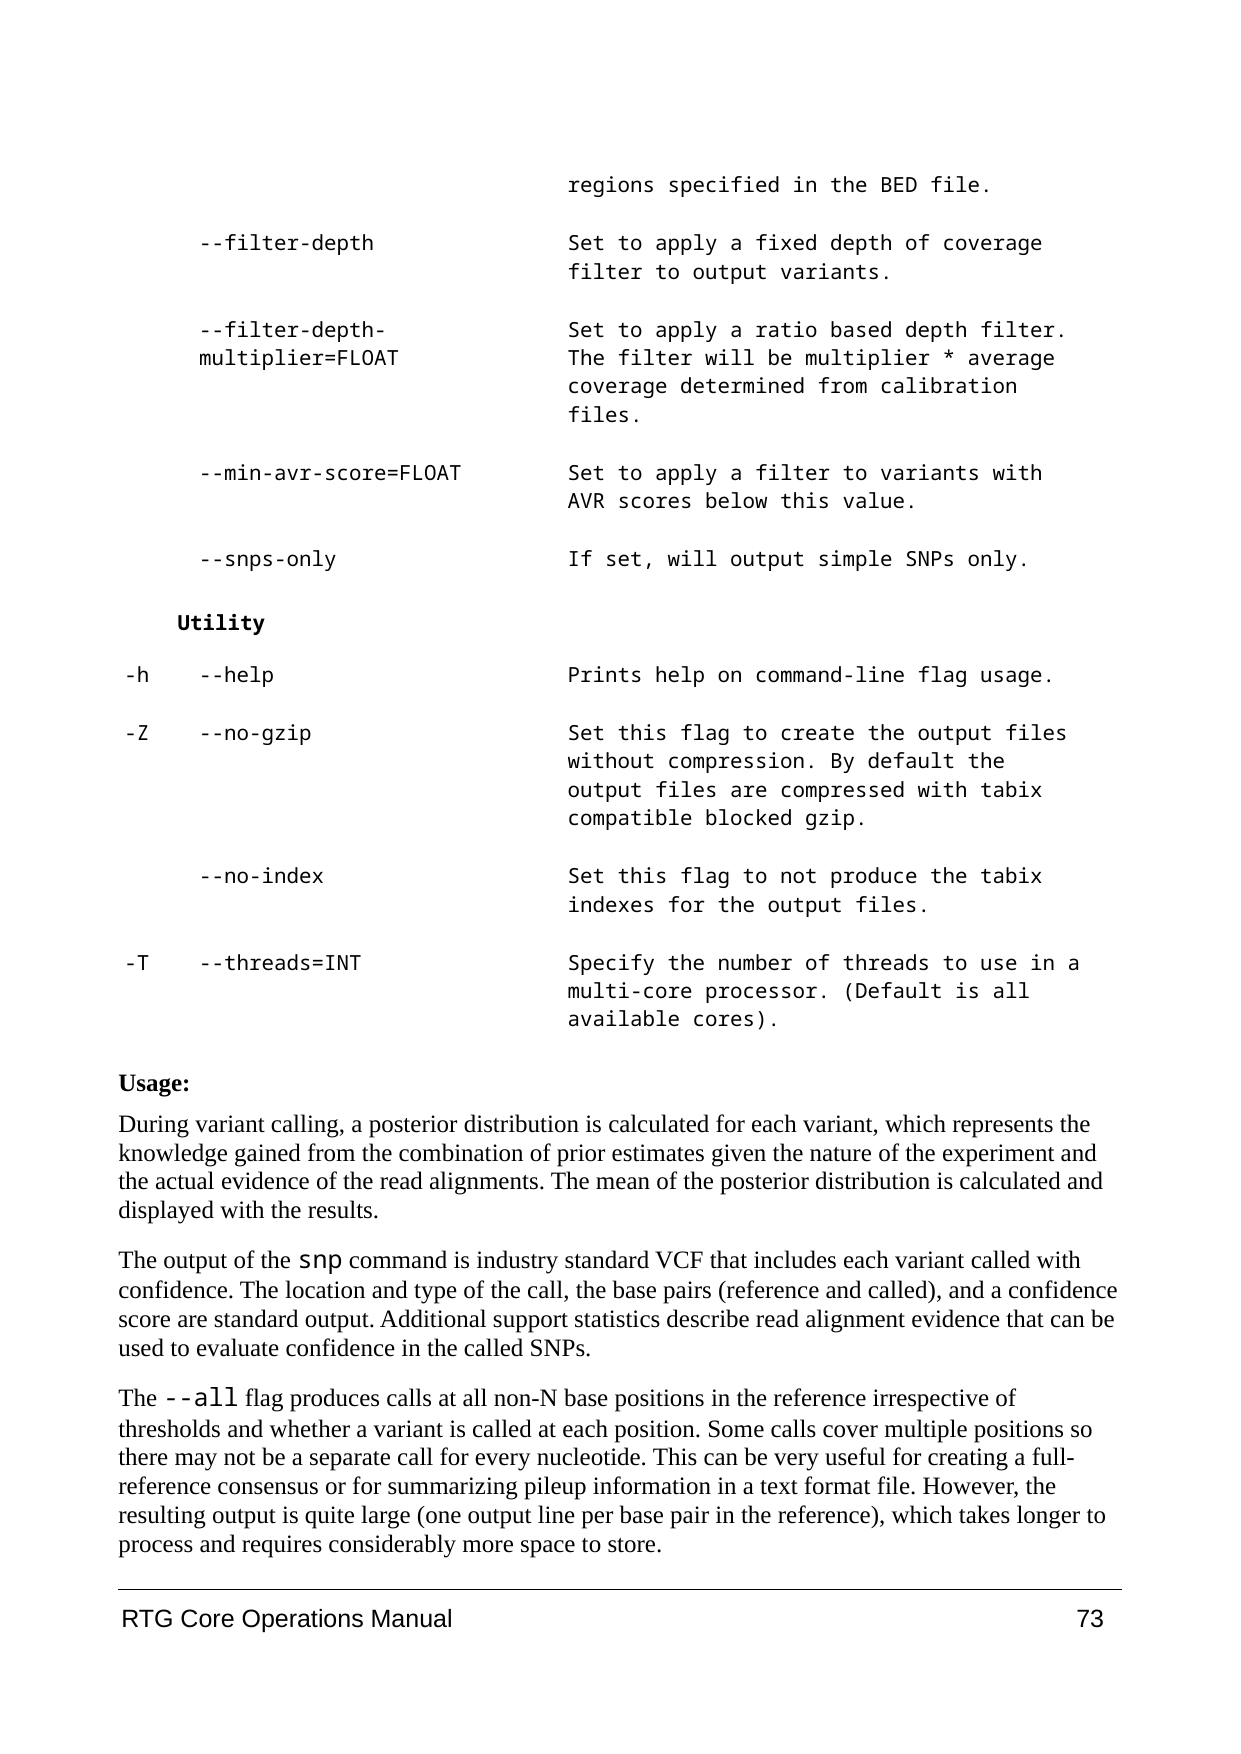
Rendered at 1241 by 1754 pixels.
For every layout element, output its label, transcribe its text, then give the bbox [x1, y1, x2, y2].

table_cell If set, will output simple SNPs only. [561, 533, 1093, 590]
table_header --help [193, 648, 561, 706]
table_cell -T [118, 936, 193, 1051]
table_cell [118, 217, 193, 303]
subtitle Usage: [118, 1068, 1122, 1097]
table_cell [118, 533, 193, 590]
table_cell --min-avr-score=FLOAT [193, 446, 561, 532]
table_cell Set this flag to create the output files without compression. By default the output files are compressed with tabix compatible blocked gzip. [561, 706, 1093, 849]
text Utility [177, 608, 1122, 637]
table_cell [118, 303, 193, 446]
table_cell [193, 159, 561, 217]
table_header -h [118, 648, 193, 706]
table_header Prints help on command-line flag usage. [561, 648, 1093, 706]
table_cell [118, 850, 193, 936]
table_cell --filter-depth [193, 217, 561, 303]
text During variant calling, a posterior distribution is calculated for each variant, which represents the knowledge gained from the combination of prior estimates given the nature of the experiment and the actual evidence of the read alignments. The mean of the posterior distribution is calculated and displayed with the results. [118, 1109, 1122, 1224]
table_cell Set to apply a fixed depth of coverage filter to output variants. [561, 217, 1093, 303]
table_cell Set to apply a ratio based depth filter. The filter will be multiplier * average coverage determined from calibration files. [561, 303, 1093, 446]
table_cell Specify the number of threads to use in a multi-core processor. (Default is all available cores). [561, 936, 1093, 1051]
text The --all flag produces calls at all non-N base positions in the reference irrespective of thresholds and whether a variant is called at each position. Some calls cover multiple positions so there may not be a separate call for every nucleotide. This can be very useful for creating a full-reference consensus or for summarizing pileup information in a text format file. However, the resulting output is quite large (one output line per base pair in the reference), which takes longer to process and requires considerably more space to store. [118, 1379, 1122, 1557]
table_cell --snps-only [193, 533, 561, 590]
table_cell -Z [118, 706, 193, 849]
table_cell Set this flag to not produce the tabix indexes for the output files. [561, 850, 1093, 936]
table_cell --no-gzip [193, 706, 561, 849]
table_cell Set to apply a filter to variants with AVR scores below this value. [561, 446, 1093, 532]
text The output of the snp command is industry standard VCF that includes each variant called with confidence. The location and type of the call, the base pairs (reference and called), and a confidence score are standard output. Additional support statistics describe read alignment evidence that can be used to evaluate confidence in the called SNPs. [118, 1242, 1122, 1362]
table_cell [118, 446, 193, 532]
table_cell --no-index [193, 850, 561, 936]
table_cell --filter-depth-multiplier=FLOAT [193, 303, 561, 446]
table_cell --threads=INT [193, 936, 561, 1051]
table_cell regions specified in the BED file. [561, 159, 1093, 217]
table_cell [118, 159, 193, 217]
